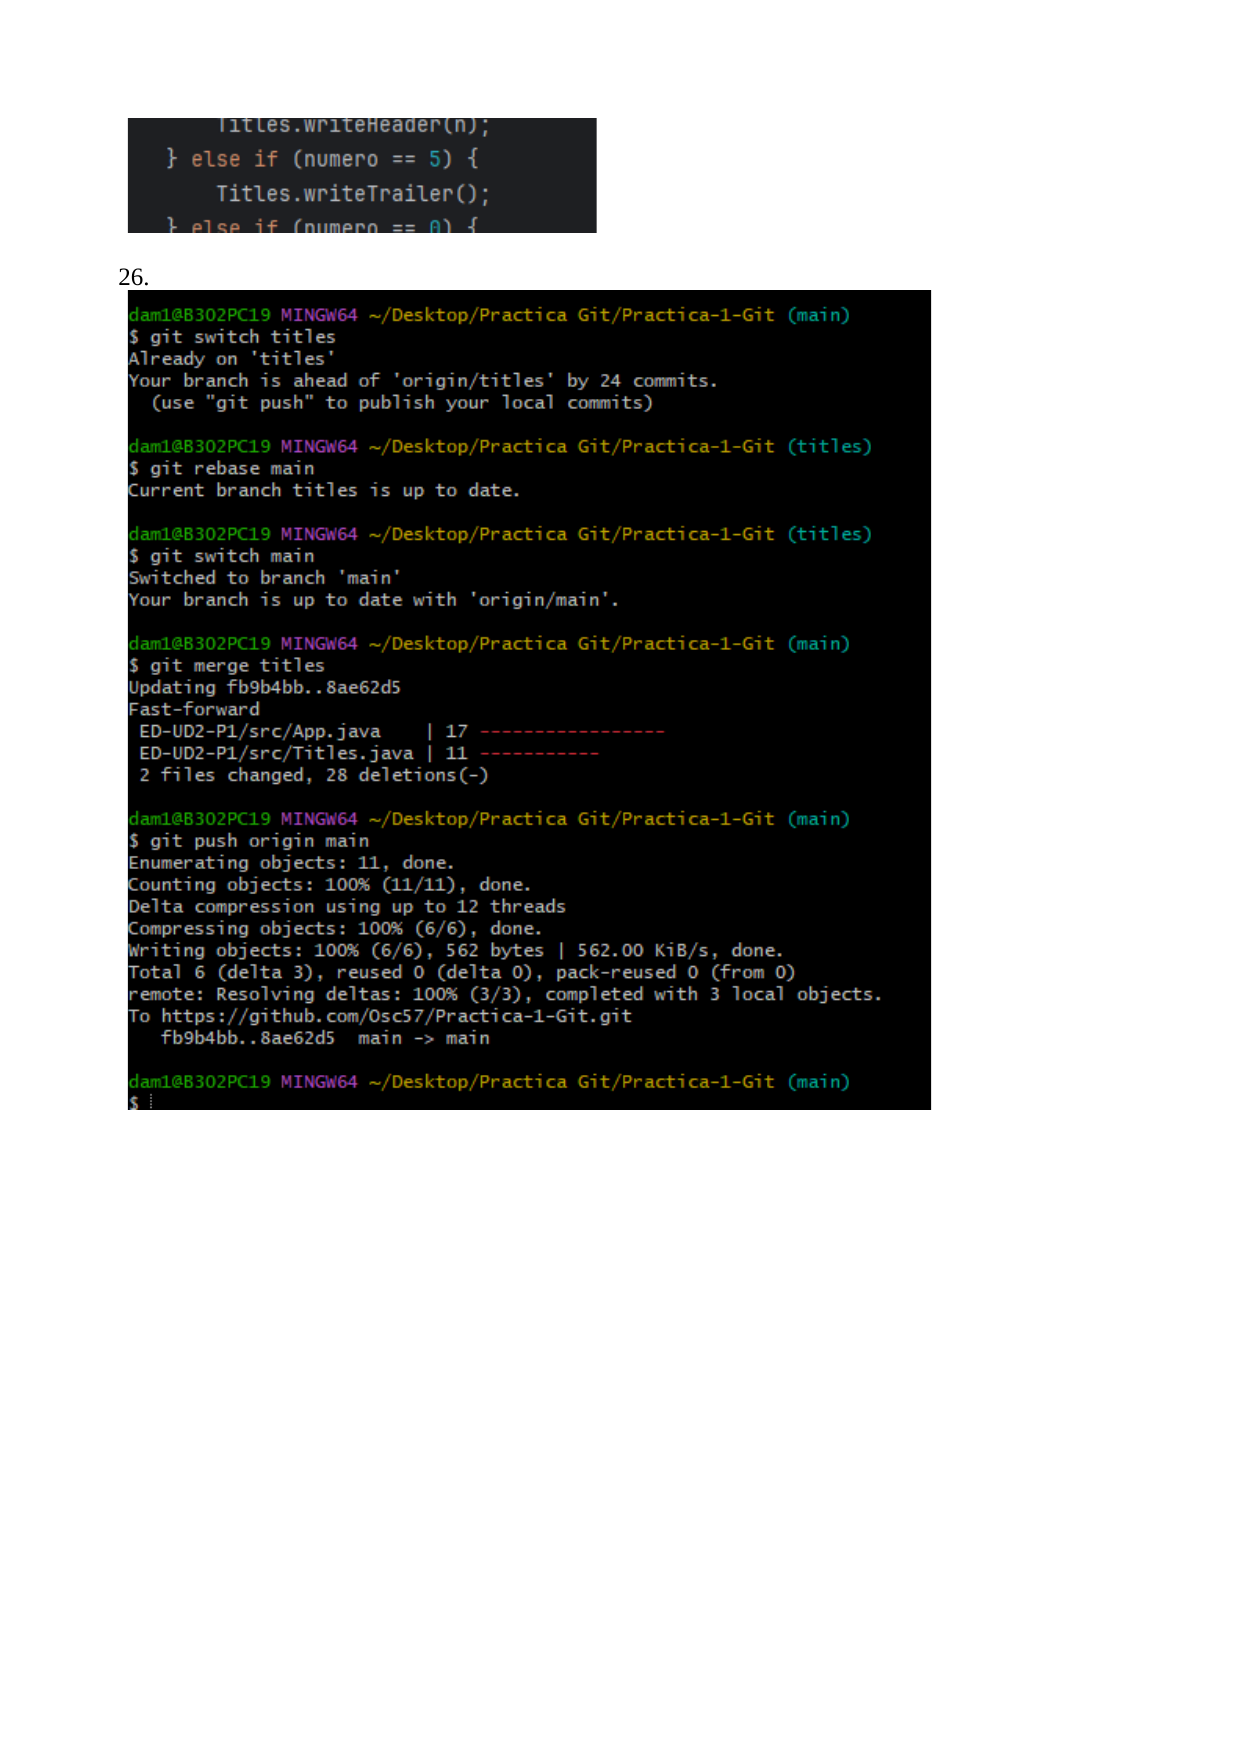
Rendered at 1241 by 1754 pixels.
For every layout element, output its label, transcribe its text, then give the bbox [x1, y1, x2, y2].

text 26. [118, 262, 1122, 291]
picture [127, 118, 597, 233]
picture [127, 290, 932, 1110]
